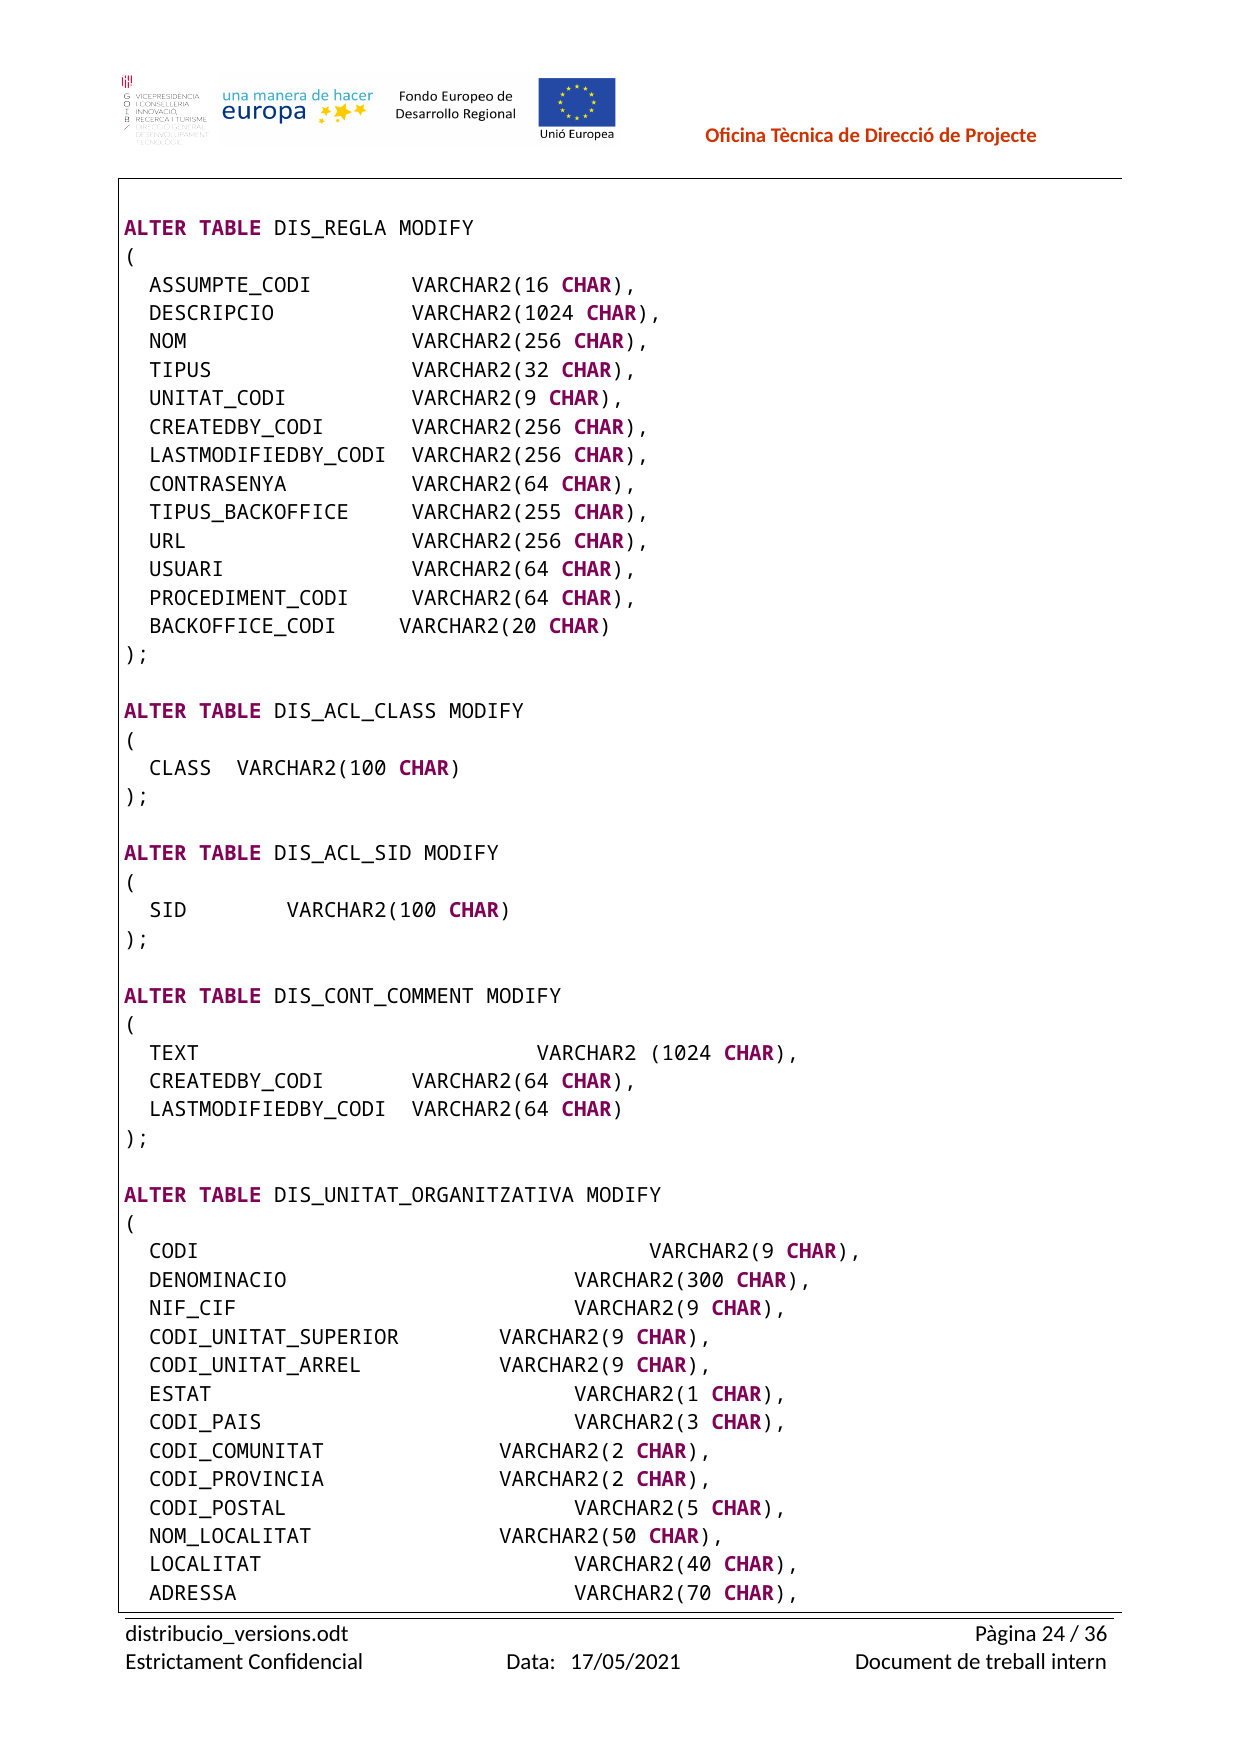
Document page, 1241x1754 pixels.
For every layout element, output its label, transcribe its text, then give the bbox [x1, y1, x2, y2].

picture [219, 73, 621, 147]
table_header ALTER TABLE DIS_REGLA MODIFY ( ASSUMPTE_CODI VARCHAR2(16 CHAR), DESCRIPCIO VARCHAR2(1024 CHAR), NOM VARCHAR2(256 CHAR), TIPUS VARCHAR2(32 CHAR), UNITAT_CODI VARCHAR2(9 CHAR), CREATEDBY_CODI VARCHAR2(256 CHAR), LASTMODIFIEDBY_CODI VARCHAR2(256 CHAR), CONTRASENYA VARCHAR2(64 CHAR), TIPUS_BACKOFFICE VARCHAR2(255 CHAR), URL VARCHAR2(256 CHAR), USUARI VARCHAR2(64 CHAR), PROCEDIMENT_CODI VARCHAR2(64 CHAR), BACKOFFICE_CODI VARCHAR2(20 CHAR) ); ALTER TABLE DIS_ACL_CLASS MODIFY ( CLASS VARCHAR2(100 CHAR) ); ALTER TABLE DIS_ACL_SID MODIFY ( SID VARCHAR2(100 CHAR) ); ALTER TABLE DIS_CONT_COMMENT MODIFY ( TEXT VARCHAR2 (1024 CHAR), CREATEDBY_CODI VARCHAR2(64 CHAR), LASTMODIFIEDBY_CODI VARCHAR2(64 CHAR) ); ALTER TABLE DIS_UNITAT_ORGANITZATIVA MODIFY ( CODI VARCHAR2(9 CHAR), DENOMINACIO VARCHAR2(300 CHAR), NIF_CIF VARCHAR2(9 CHAR), CODI_UNITAT_SUPERIOR VARCHAR2(9 CHAR), CODI_UNITAT_ARREL VARCHAR2(9 CHAR), ESTAT VARCHAR2(1 CHAR), CODI_PAIS VARCHAR2(3 CHAR), CODI_COMUNITAT VARCHAR2(2 CHAR), CODI_PROVINCIA VARCHAR2(2 CHAR), CODI_POSTAL VARCHAR2(5 CHAR), NOM_LOCALITAT VARCHAR2(50 CHAR), LOCALITAT VARCHAR2(40 CHAR), ADRESSA VARCHAR2(70 CHAR), [119, 179, 1122, 1612]
picture [118, 73, 213, 147]
